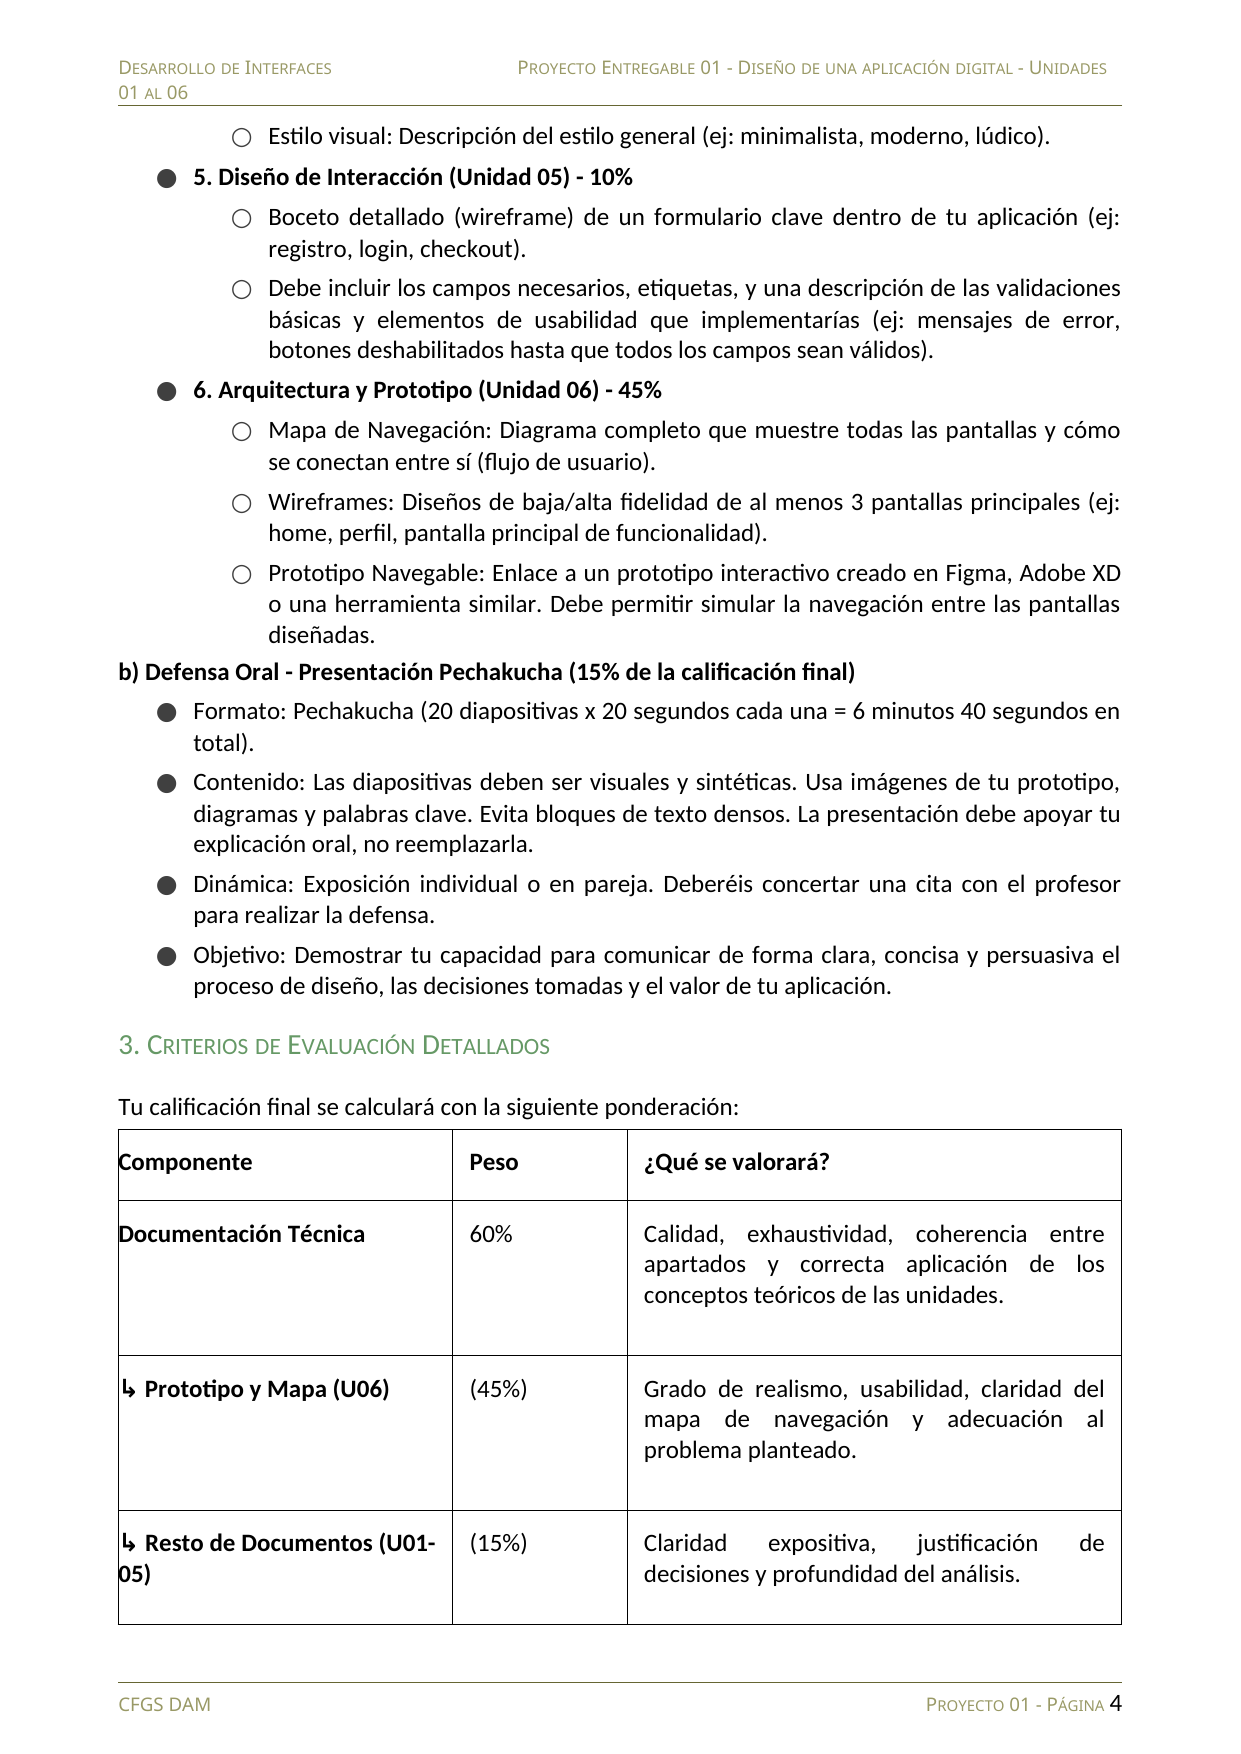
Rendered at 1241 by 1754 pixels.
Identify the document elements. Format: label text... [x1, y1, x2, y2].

list Prototipo Navegable: Enlace a un prototipo interactivo creado en Figma, Adobe XD o una herramienta similar. Debe permitir simular la navegación entre las pantallas diseñadas. [231, 554, 1122, 649]
table_cell Documentación Técnica [119, 1201, 452, 1355]
list Objetivo: Demostrar tu capacidad para comunicar de forma clara, concisa y persuasiva el proceso de diseño, las decisiones tomadas y el valor de tu aplicación. [156, 936, 1122, 1001]
table_cell ↳ Prototipo y Mapa (U06) [119, 1356, 452, 1510]
table_header Peso [453, 1130, 627, 1200]
list Debe incluir los campos necesarios, etiquetas, y una descripción de las validaciones básicas y elementos de usabilidad que implementarías (ej: mensajes de error, botones deshabilitados hasta que todos los campos sean válidos). [231, 270, 1122, 365]
list Estilo visual: Descripción del estilo general (ej: minimalista, moderno, lúdico). [231, 118, 1122, 152]
subtitle 3. Criterios de Evaluación Detallados [118, 1026, 1122, 1061]
list 5. Diseño de Interacción (Unidad 05) - 10% [156, 158, 1122, 193]
list Wireframes: Diseños de baja/alta fidelidad de al menos 3 pantallas principales (ej: home, perfil, pantalla principal de funcionalidad). [231, 483, 1122, 548]
table_cell 60% [453, 1201, 627, 1355]
table_header Componente [119, 1130, 452, 1200]
list 6. Arquitectura y Prototipo (Unidad 06) - 45% [156, 372, 1122, 406]
table_cell (45%) [453, 1356, 627, 1510]
list Boceto detallado (wireframe) de un formulario clave dentro de tu aplicación (ej: registro, login, checkout). [231, 199, 1122, 264]
list Contenido: Las diapositivas deben ser visuales y sintéticas. Usa imágenes de tu prototipo, diagramas y palabras clave. Evita bloques de texto densos. La presentación debe apoyar tu explicación oral, no reemplazarla. [156, 764, 1122, 859]
table_cell Calidad, exhaustividad, coherencia entre apartados y correcta aplicación de los conceptos teóricos de las unidades. [628, 1201, 1121, 1355]
text Tu calificación final se calculará con la siguiente ponderación: [118, 1092, 1122, 1122]
table_cell (15%) [453, 1511, 627, 1624]
list Formato: Pechakucha (20 diapositivas x 20 segundos cada una = 6 minutos 40 segundos en total). [156, 693, 1122, 757]
list Mapa de Navegación: Diagrama completo que muestre todas las pantallas y cómo se conectan entre sí (flujo de usuario). [231, 412, 1122, 477]
table_cell Claridad expositiva, justificación de decisiones y profundidad del análisis. [628, 1511, 1121, 1624]
table_cell Grado de realismo, usabilidad, claridad del mapa de navegación y adecuación al problema planteado. [628, 1356, 1121, 1510]
table_cell ↳ Resto de Documentos (U01-05) [119, 1511, 452, 1624]
text b) Defensa Oral - Presentación Pechakucha (15% de la calificación final) [118, 656, 1122, 686]
table_header ¿Qué se valorará? [628, 1130, 1121, 1200]
list Dinámica: Exposición individual o en pareja. Deberéis concertar una cita con el profesor para realizar la defensa. [156, 865, 1122, 930]
